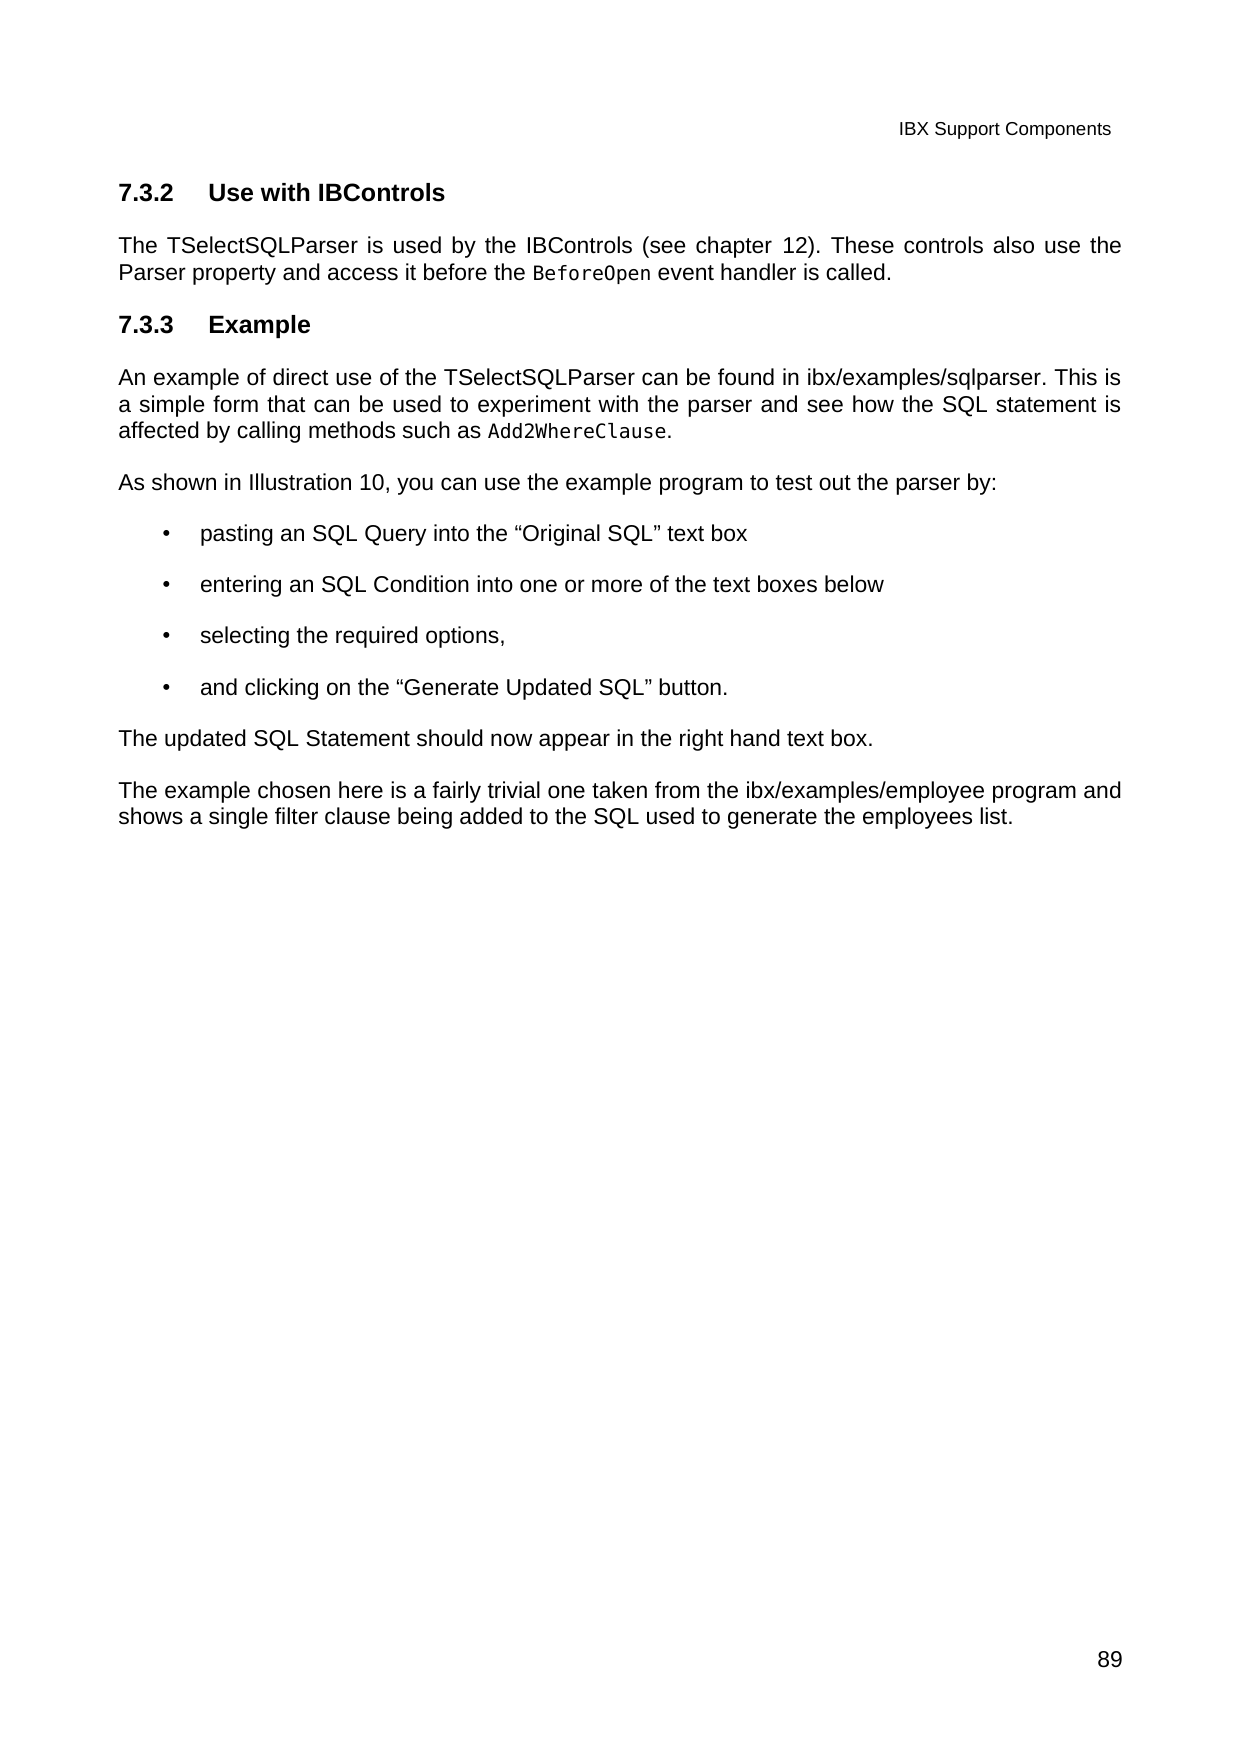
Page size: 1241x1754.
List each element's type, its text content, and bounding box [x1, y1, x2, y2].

subtitle Use with IBControls [118, 178, 1122, 207]
list pasting an SQL Query into the “Original SQL” text box [162, 520, 1122, 546]
list selecting the required options, [162, 622, 1122, 649]
list and clicking on the “Generate Updated SQL” button. [162, 674, 1122, 700]
text The TSelectSQLParser is used by the IBControls (see chapter 12). These controls also use the Parser property and access it before the BeforeOpen event handler is called. [118, 232, 1122, 285]
list entering an SQL Condition into one or more of the text boxes below [162, 571, 1122, 597]
text The updated SQL Statement should now appear in the right hand text box. [118, 725, 1122, 752]
subtitle Example [118, 310, 1122, 339]
text An example of direct use of the TSelectSQLParser can be found in ibx/examples/sqlparser. This is a simple form that can be used to experiment with the parser and see how the SQL statement is affected by calling methods such as Add2WhereClause. [118, 364, 1122, 443]
text The example chosen here is a fairly trivial one taken from the ibx/examples/employee program and shows a single filter clause being added to the SQL used to generate the employees list. [118, 777, 1122, 829]
text As shown in Illustration 10, you can use the example program to test out the parser by: [118, 468, 1122, 495]
